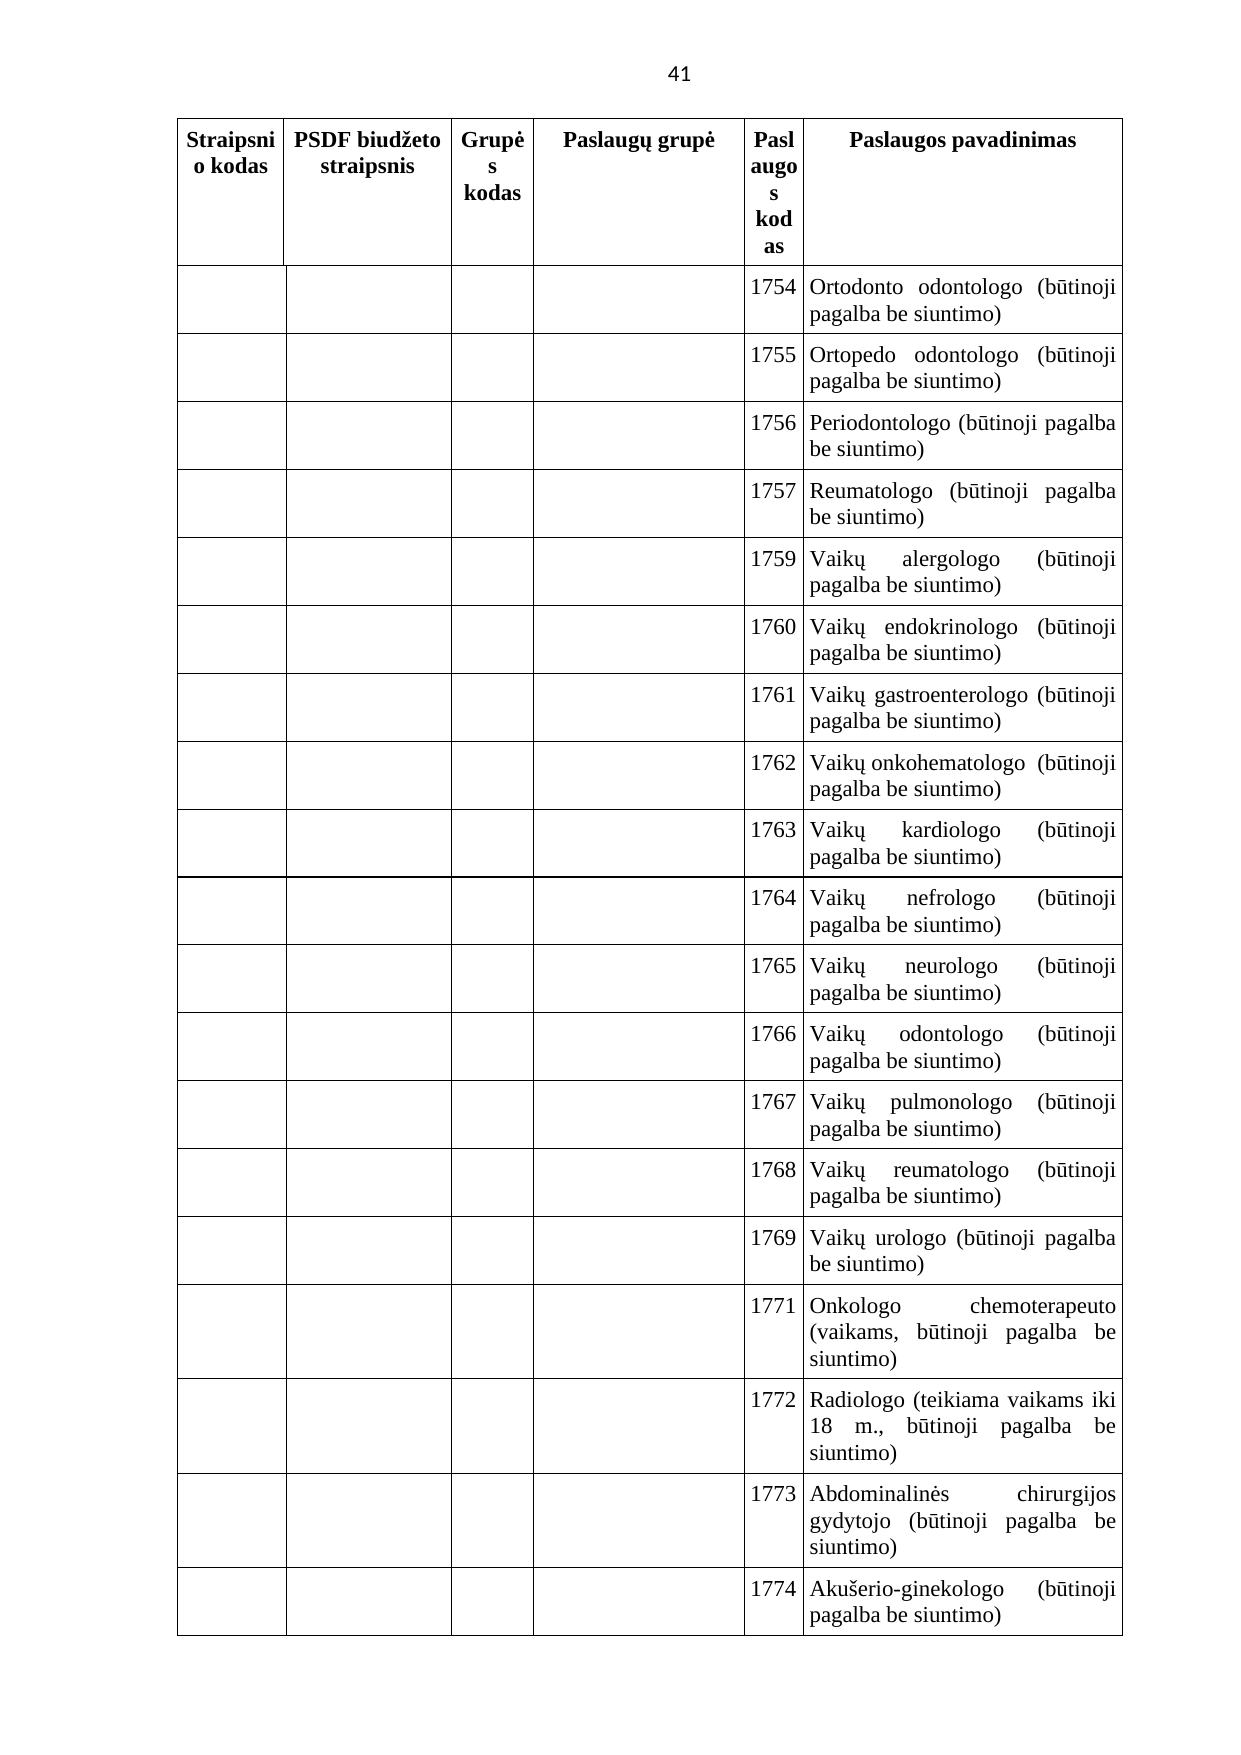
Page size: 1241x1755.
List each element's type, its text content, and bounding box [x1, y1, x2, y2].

table_header PSDF biudžeto straipsnis [284, 119, 451, 265]
table_cell [452, 402, 533, 469]
table_cell [534, 1568, 744, 1634]
table_cell 1773 [745, 1474, 803, 1567]
table_cell 1767 [745, 1081, 803, 1148]
table_cell [534, 538, 744, 605]
table_cell [287, 1081, 451, 1148]
table_cell [452, 878, 533, 944]
table_cell [534, 674, 744, 741]
table_cell [287, 810, 451, 876]
table_cell [452, 266, 533, 333]
table_cell 1774 [745, 1568, 803, 1634]
table_cell Vaikų nefrologo (būtinoji pagalba be siuntimo) [804, 878, 1122, 944]
table_cell Reumatologo (būtinoji pagalba be siuntimo) [804, 470, 1122, 537]
table_cell 1764 [745, 878, 803, 944]
table_cell [534, 402, 744, 469]
table_cell [178, 1474, 286, 1567]
table_cell 1756 [745, 402, 803, 469]
table_cell [287, 1285, 451, 1378]
table_cell [178, 1568, 286, 1634]
table_cell Periodontologo (būtinoji pagalba be siuntimo) [804, 402, 1122, 469]
table_cell Vaikų endokrinologo (būtinoji pagalba be siuntimo) [804, 606, 1122, 673]
table_cell [287, 945, 451, 1012]
table_cell [178, 1149, 286, 1216]
table_cell [178, 945, 286, 1012]
table_cell [452, 1285, 533, 1378]
table_header Straipsnio kodas [178, 119, 283, 265]
table_cell 1759 [745, 538, 803, 605]
table_cell 1765 [745, 945, 803, 1012]
table_header Paslaugos pavadinimas [804, 119, 1122, 265]
table_cell [534, 1285, 744, 1378]
table_cell [534, 266, 744, 333]
table_cell Vaikų neurologo (būtinoji pagalba be siuntimo) [804, 945, 1122, 1012]
table_cell [287, 402, 451, 469]
table_cell 1772 [745, 1379, 803, 1472]
table_cell [178, 538, 286, 605]
table_cell Radiologo (teikiama vaikams iki 18 m., būtinoji pagalba be siuntimo) [804, 1379, 1122, 1472]
table_cell 1754 [745, 266, 803, 333]
table_cell Ortopedo odontologo (būtinoji pagalba be siuntimo) [804, 334, 1122, 401]
table_cell [287, 1217, 451, 1284]
table_cell [452, 674, 533, 741]
table_cell [452, 810, 533, 876]
table_cell [178, 470, 286, 537]
table_cell 1760 [745, 606, 803, 673]
table_cell [178, 1285, 286, 1378]
table_cell [452, 538, 533, 605]
table_cell [452, 1474, 533, 1567]
table_cell [178, 266, 286, 333]
table_cell [534, 1013, 744, 1080]
table_cell [287, 470, 451, 537]
table_cell [178, 674, 286, 741]
table_cell [178, 1217, 286, 1284]
table_header Grupės kodas [452, 119, 533, 265]
table_cell [287, 674, 451, 741]
table_cell [452, 606, 533, 673]
table_cell [287, 742, 451, 808]
table_cell Vaikų pulmonologo (būtinoji pagalba be siuntimo) [804, 1081, 1122, 1148]
table_cell [178, 878, 286, 944]
table_cell [452, 334, 533, 401]
table_cell [534, 945, 744, 1012]
table_cell [534, 606, 744, 673]
table_header Paslaugų grupė [534, 119, 744, 265]
table_cell [178, 1081, 286, 1148]
table_cell 1771 [745, 1285, 803, 1378]
table_cell [287, 1149, 451, 1216]
table_cell [534, 878, 744, 944]
table_cell 1755 [745, 334, 803, 401]
table_cell [287, 266, 451, 333]
table_cell [287, 606, 451, 673]
table_cell Vaikų reumatologo (būtinoji pagalba be siuntimo) [804, 1149, 1122, 1216]
table_cell [178, 1379, 286, 1472]
table_cell 1762 [745, 742, 803, 808]
table_cell [178, 810, 286, 876]
table_cell Akušerio-ginekologo (būtinoji pagalba be siuntimo) [804, 1568, 1122, 1634]
table_cell Abdominalinės chirurgijos gydytojo (būtinoji pagalba be siuntimo) [804, 1474, 1122, 1567]
table_cell [178, 742, 286, 808]
table_cell [452, 1568, 533, 1634]
table_cell Onkologo chemoterapeuto (vaikams, būtinoji pagalba be siuntimo) [804, 1285, 1122, 1378]
table_cell Vaikų odontologo (būtinoji pagalba be siuntimo) [804, 1013, 1122, 1080]
table_cell [534, 1081, 744, 1148]
table_cell [534, 742, 744, 808]
table_cell 1763 [745, 810, 803, 876]
table_cell [452, 1379, 533, 1472]
table_cell [452, 1217, 533, 1284]
table_cell [178, 606, 286, 673]
table_cell Vaikų kardiologo (būtinoji pagalba be siuntimo) [804, 810, 1122, 876]
table_cell 1766 [745, 1013, 803, 1080]
table_cell [452, 1149, 533, 1216]
table_cell [287, 334, 451, 401]
table_cell Vaikų urologo (būtinoji pagalba be siuntimo) [804, 1217, 1122, 1284]
table_cell [452, 470, 533, 537]
table_cell [534, 1379, 744, 1472]
table_header Paslaugos kodas [745, 119, 803, 265]
table_cell 1761 [745, 674, 803, 741]
table_cell 1757 [745, 470, 803, 537]
table_cell [287, 1568, 451, 1634]
table_cell [452, 1081, 533, 1148]
table_cell [287, 1474, 451, 1567]
table_cell 1769 [745, 1217, 803, 1284]
table_cell [534, 1217, 744, 1284]
table_cell [178, 1013, 286, 1080]
table_cell [534, 1149, 744, 1216]
table_cell Vaikų alergologo (būtinoji pagalba be siuntimo) [804, 538, 1122, 605]
table_cell [287, 538, 451, 605]
table_cell [178, 402, 286, 469]
table_cell [452, 945, 533, 1012]
table_cell Vaikų gastroenterologo (būtinoji pagalba be siuntimo) [804, 674, 1122, 741]
table_cell [452, 1013, 533, 1080]
table_cell [287, 1379, 451, 1472]
table_cell [287, 1013, 451, 1080]
table_cell 1768 [745, 1149, 803, 1216]
table_cell [534, 810, 744, 876]
table_cell [534, 334, 744, 401]
table_cell Vaikų onkohematologo (būtinoji pagalba be siuntimo) [804, 742, 1122, 808]
table_cell [534, 470, 744, 537]
table_cell Ortodonto odontologo (būtinoji pagalba be siuntimo) [804, 266, 1122, 333]
table_cell [287, 878, 451, 944]
table_cell [534, 1474, 744, 1567]
table_cell [178, 334, 286, 401]
table_cell [452, 742, 533, 808]
